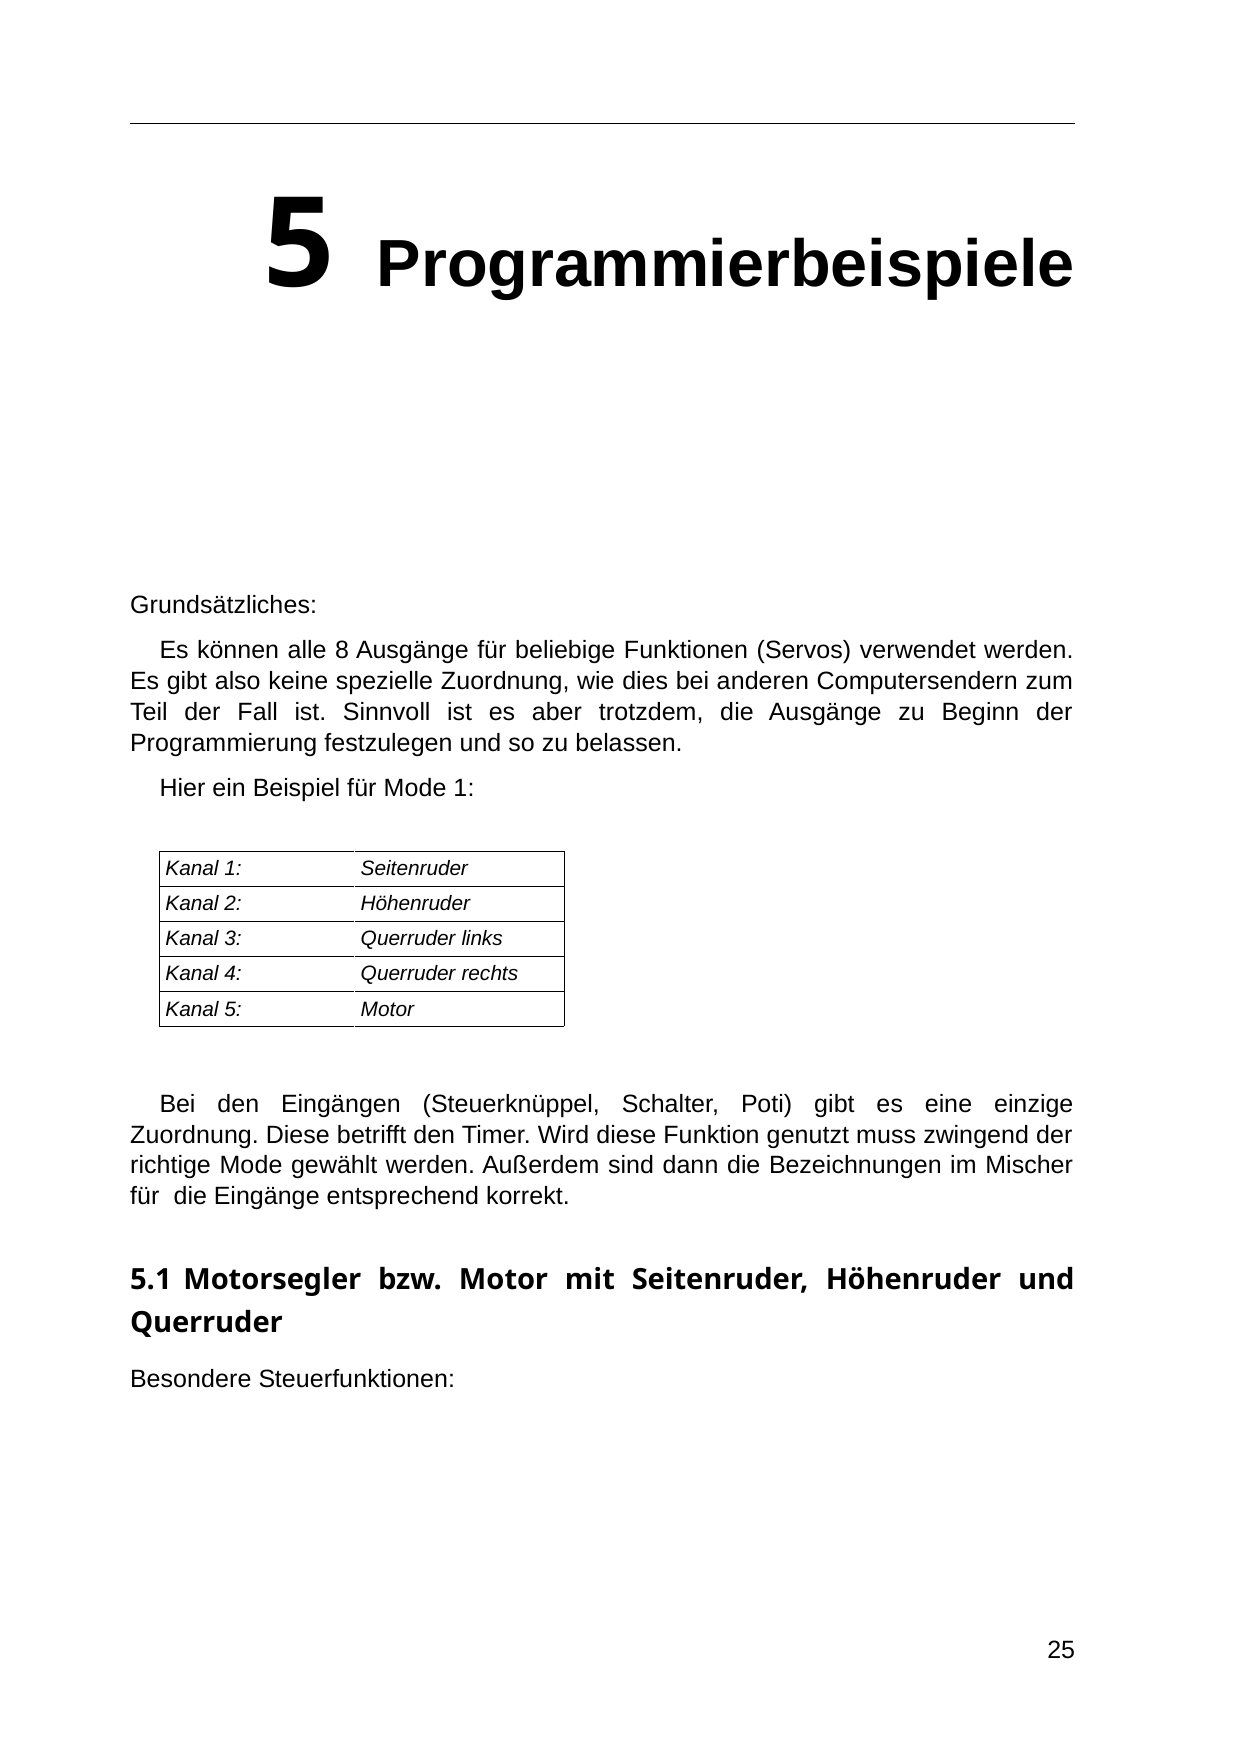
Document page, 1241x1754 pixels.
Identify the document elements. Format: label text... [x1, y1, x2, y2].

text Es können alle 8 Ausgänge für beliebige Funktionen (Servos) verwendet werden. Es gibt also keine spezielle Zuordnung, wie dies bei anderen Computersendern zum Teil der Fall ist. Sinnvoll ist es aber trotzdem, die Ausgänge zu Beginn der Programmierung festzulegen und so zu belassen. [130, 636, 1075, 757]
table_cell Höhenruder [355, 887, 564, 921]
table_header Seitenruder [355, 852, 564, 886]
table_cell Kanal 4: [160, 957, 354, 991]
text Grundsätzliches: [130, 591, 1075, 619]
table_cell Kanal 5: [160, 992, 354, 1026]
table_cell Kanal 2: [160, 887, 354, 921]
table_header Kanal 1: [160, 852, 354, 886]
text Besondere Steuerfunktionen: [130, 1365, 1075, 1393]
table_cell Kanal 3: [160, 922, 354, 956]
table_cell Querruder rechts [355, 957, 564, 991]
subtitle Programmierbeispiele [189, 152, 1075, 322]
table_cell Motor [355, 992, 564, 1026]
text Hier ein Beispiel für Mode 1: [130, 774, 1075, 802]
text Bei den Eingängen (Steuerknüppel, Schalter, Poti) gibt es eine einzige Zuordnung. Diese betrifft den Timer. Wird diese Funktion genutzt muss zwingend der richtige Mode gewählt werden. Außerdem sind dann die Bezeichnungen im Mischer für die Eingänge entsprechend korrekt. [130, 1090, 1075, 1210]
table_cell Querruder links [355, 922, 564, 956]
subtitle Motorsegler bzw. Motor mit Seitenruder, Höhenruder und Querruder [130, 1258, 1075, 1341]
